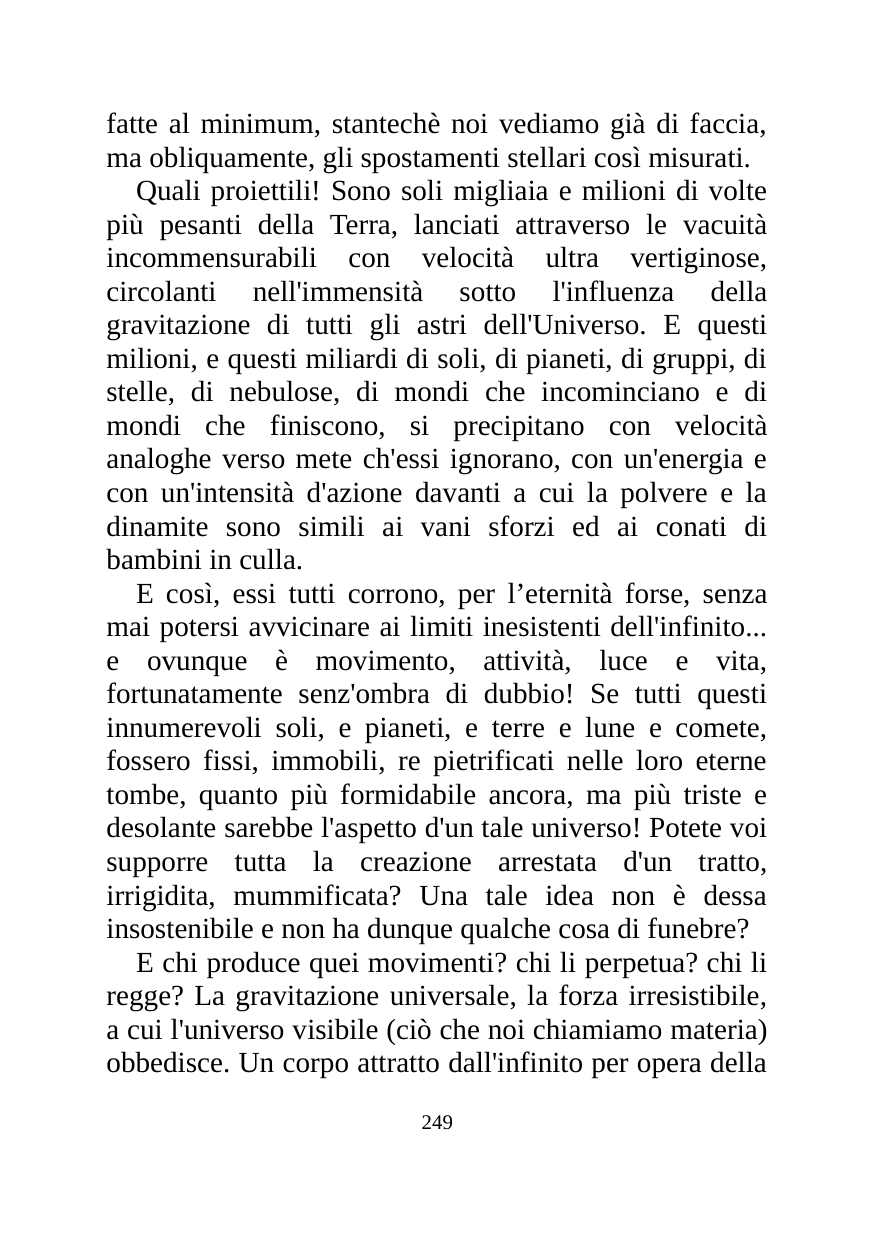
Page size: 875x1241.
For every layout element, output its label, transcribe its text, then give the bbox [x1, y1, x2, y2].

text fatte al minimum, stantechè noi vediamo già di faccia, ma obliquamente, gli spostamenti stellari così misurati. [106, 106, 768, 173]
text Quali proiettili! Sono soli migliaia e milioni di volte più pesanti della Terra, lanciati attraverso le vacuità incommensurabili con velocità ultra vertiginose, circolanti nell'immensità sotto l'influenza della gravitazione di tutti gli astri dell'Universo. E questi milioni, e questi miliardi di soli, di pianeti, di gruppi, di stelle, di nebulose, di mondi che incominciano e di mondi che finiscono, si precipitano con velocità analoghe verso mete ch'essi ignorano, con un'energia e con un'intensità d'azione davanti a cui la polvere e la dinamite sono simili ai vani sforzi ed ai conati di bambini in culla. [106, 173, 768, 576]
text E chi produce quei movimenti? chi li perpetua? chi li regge? La gravitazione universale, la forza irresistibile, a cui l'universo visibile (ciò che noi chiamiamo materia) obbedisce. Un corpo attratto dall'infinito per opera della [106, 945, 768, 1079]
text E così, essi tutti corrono, per l’eternità forse, senza mai potersi avvicinare ai limiti inesistenti dell'infinito... e ovunque è movimento, attività, luce e vita, fortunatamente senz'ombra di dubbio! Se tutti questi innumerevoli soli, e pianeti, e terre e lune e comete, fossero fissi, immobili, re pietrificati nelle loro eterne tombe, quanto più formidabile ancora, ma più triste e desolante sarebbe l'aspetto d'un tale universo! Potete voi supporre tutta la creazione arrestata d'un tratto, irrigidita, mummificata? Una tale idea non è dessa insostenibile e non ha dunque qualche cosa di funebre? [106, 576, 768, 945]
